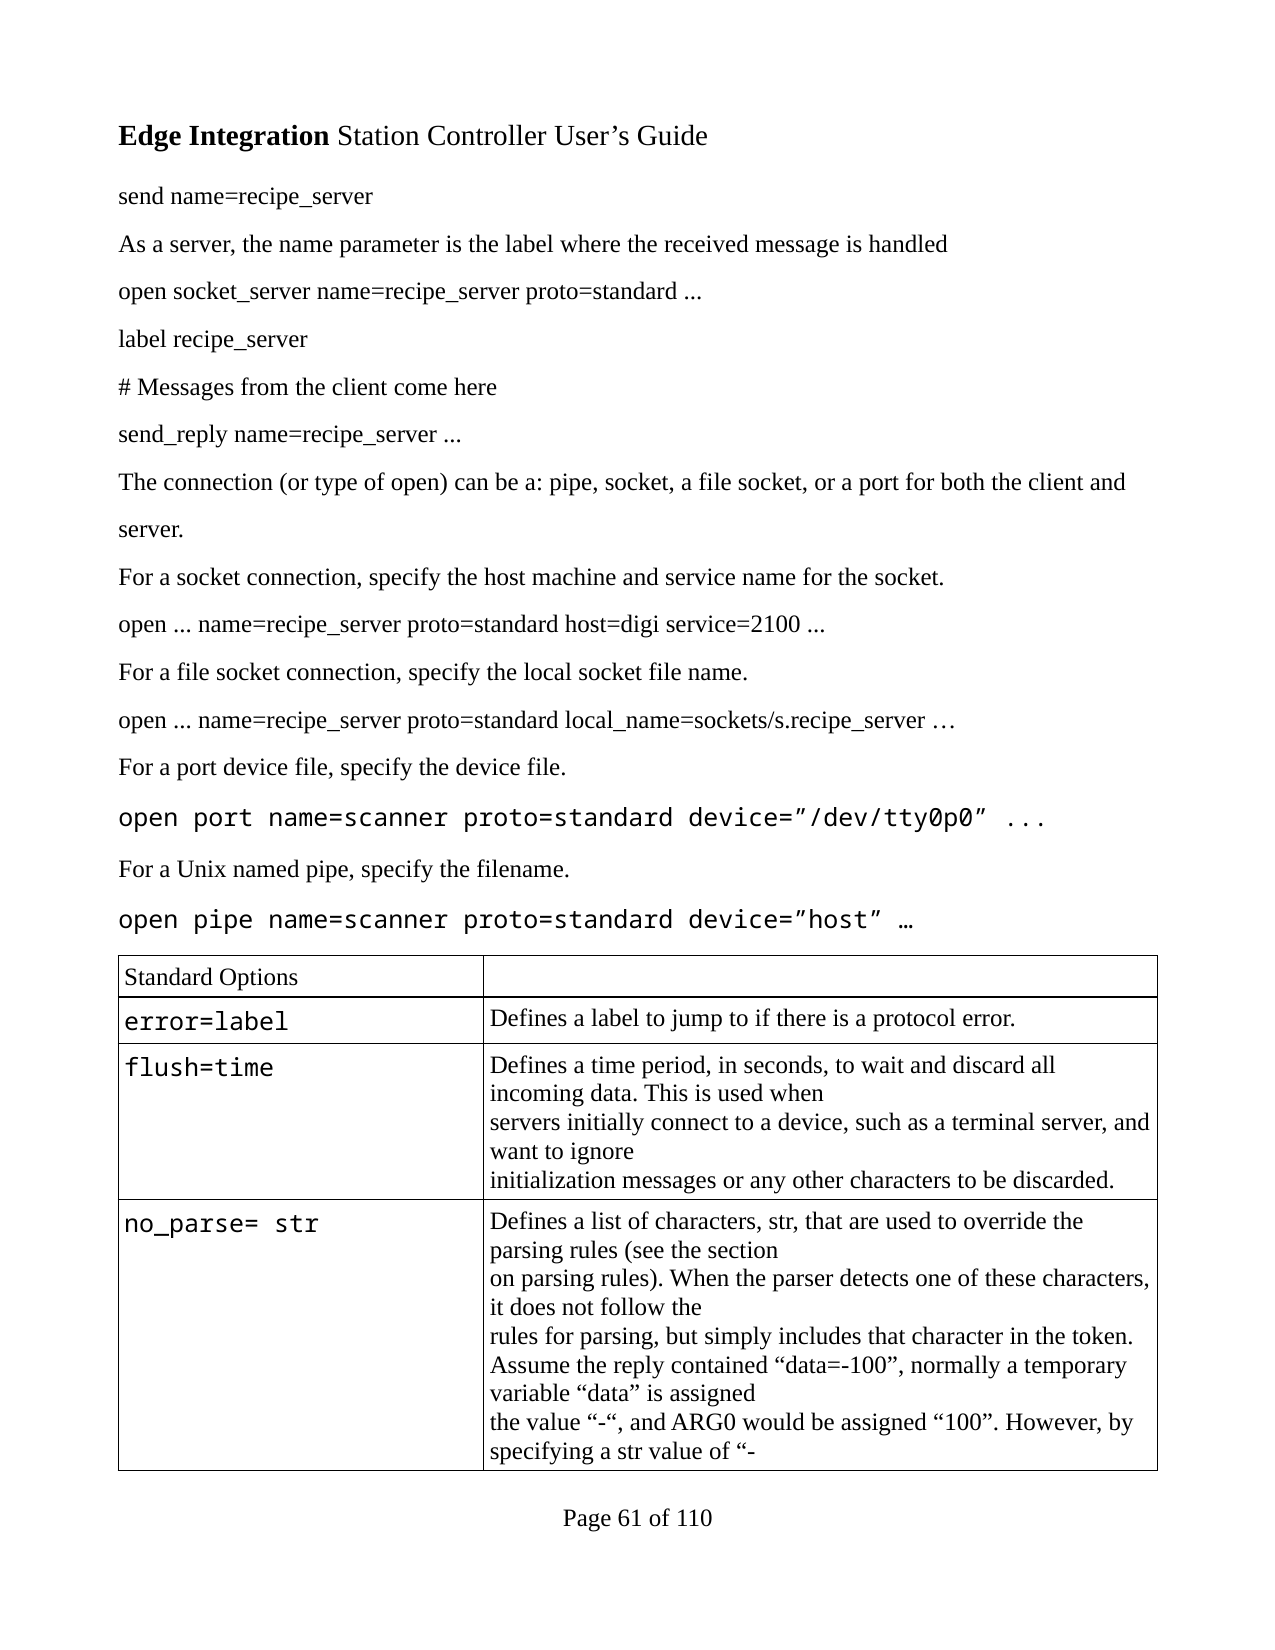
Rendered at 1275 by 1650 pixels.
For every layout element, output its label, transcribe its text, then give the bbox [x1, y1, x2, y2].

text label recipe_server [118, 324, 1157, 353]
text For a socket connection, specify the host machine and service name for the socket. [118, 562, 1157, 591]
text open ... name=recipe_server proto=standard local_name=sockets/s.recipe_server … [118, 705, 1157, 733]
text For a file socket connection, specify the local socket file name. [118, 657, 1157, 686]
table_cell no_parse= str [119, 1200, 483, 1470]
text send_reply name=recipe_server ... [118, 419, 1157, 448]
table_header Standard Options [119, 956, 483, 996]
table_cell Defines a label to jump to if there is a protocol error. [484, 998, 1157, 1043]
text server. [118, 514, 1157, 543]
text open pipe name=scanner proto=standard device=”host” … [118, 901, 1157, 935]
text open ... name=recipe_server proto=standard host=digi service=2100 ... [118, 609, 1157, 638]
text The connection (or type of open) can be a: pipe, socket, a file socket, or a port for both the client and [118, 467, 1157, 496]
text # Messages from the client come here [118, 372, 1157, 400]
table_cell flush=time [119, 1044, 483, 1199]
text For a Unix named pipe, specify the filename. [118, 854, 1157, 882]
text open port name=scanner proto=standard device=”/dev/tty0p0” ... [118, 800, 1157, 834]
text send name=recipe_server [118, 181, 1157, 210]
text For a port device file, specify the device file. [118, 752, 1157, 781]
table_cell Defines a list of characters, str, that are used to override the parsing rules (see the section on parsing rules). When the parser detects one of these characters, it does not follow the rules for parsing, but simply includes that character in the token. Assume the reply contained “data=-100”, normally a temporary variable “data” is assigned the value “-“, and ARG0 would be assigned “100”. However, by specifying a str value of “- [484, 1200, 1157, 1470]
text As a server, the name parameter is the label where the received message is handled [118, 229, 1157, 257]
table_cell Defines a time period, in seconds, to wait and discard all incoming data. This is used when servers initially connect to a device, such as a terminal server, and want to ignore initialization messages or any other characters to be discarded. [484, 1044, 1157, 1199]
table_cell error=label [119, 998, 483, 1043]
text open socket_server name=recipe_server proto=standard ... [118, 276, 1157, 305]
table_header [484, 956, 1157, 996]
